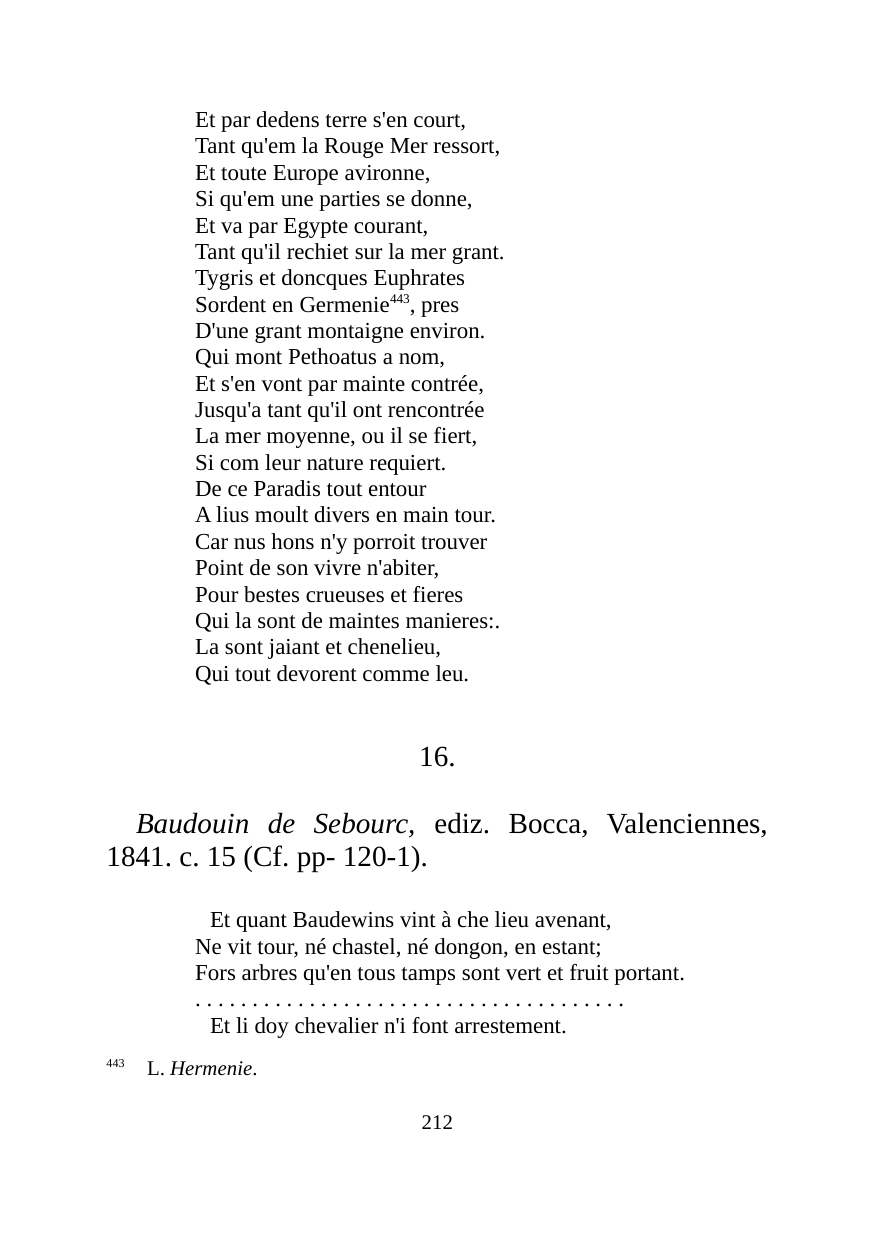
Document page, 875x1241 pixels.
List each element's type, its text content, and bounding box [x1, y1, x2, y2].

text Fors arbres qu'en tous tamps sont vert et fruit portant. [195, 959, 768, 986]
text Si qu'em une parties se donne, [195, 185, 768, 212]
text Baudouin de Sebourc, ediz. Bocca, Valenciennes, 1841. c. 15 (Cf. pp- 120-1). [106, 806, 768, 873]
text Jusqu'a tant qu'il ont rencontrée [195, 396, 768, 422]
text 16. [106, 739, 768, 772]
text La sont jaiant et chenelieu, [195, 633, 768, 660]
text Point de son vivre n'abiter, [195, 554, 768, 581]
text L. Hermenie. [106, 1056, 768, 1080]
text Si com leur nature requiert. [195, 449, 768, 475]
text Et quant Baudewins vint à che lieu avenant, [210, 906, 768, 933]
text Sordent en Germenie, pres [195, 291, 768, 317]
text Et s'en vont par mainte contrée, [195, 370, 768, 396]
text Et li doy chevalier n'i font arrestement. [210, 1012, 768, 1038]
text Et va par Egypte courant, [195, 212, 768, 238]
text Car nus hons n'y porroit trouver [195, 528, 768, 554]
text La mer moyenne, ou il se fiert, [195, 422, 768, 449]
text Ne vit tour, né chastel, né dongon, en estant; [195, 933, 768, 959]
text D'une grant montaigne environ. [195, 317, 768, 343]
text Qui la sont de maintes manieres:. [195, 607, 768, 633]
text Tygris et doncques Euphrates [195, 264, 768, 291]
text Qui tout devorent comme leu. [195, 660, 768, 686]
text Tant qu'il rechiet sur la mer grant. [195, 238, 768, 264]
text Et toute Europe avironne, [195, 159, 768, 185]
text De ce Paradis tout entour [195, 475, 768, 502]
text A lius moult divers en main tour. [195, 502, 768, 528]
text Pour bestes crueuses et fieres [195, 581, 768, 607]
text Et par dedens terre s'en court, [195, 106, 768, 133]
text . . . . . . . . . . . . . . . . . . . . . . . . . . . . . . . . . . . . . . [195, 986, 768, 1012]
text Qui mont Pethoatus a nom, [195, 343, 768, 370]
text Tant qu'em la Rouge Mer ressort, [195, 133, 768, 159]
